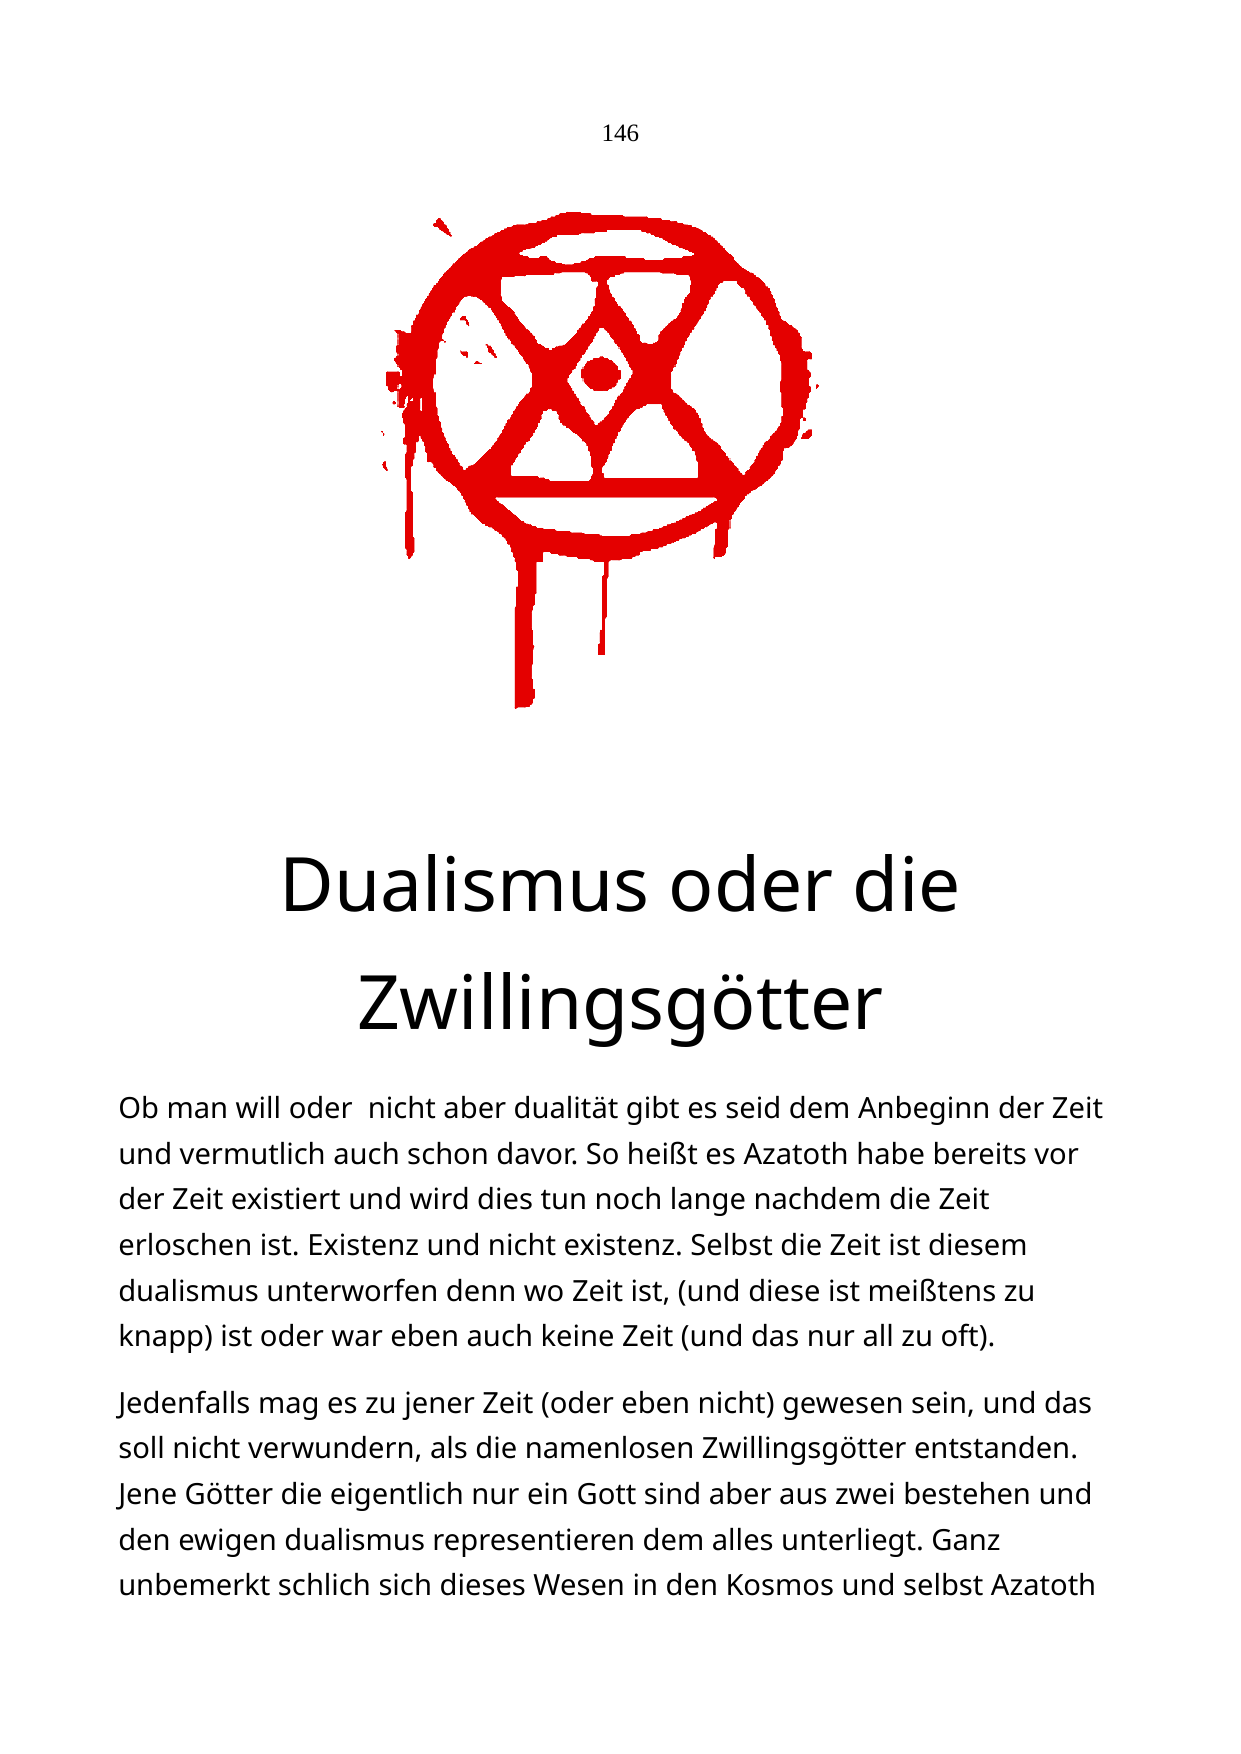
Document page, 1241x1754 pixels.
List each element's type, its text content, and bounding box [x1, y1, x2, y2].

picture [362, 176, 878, 756]
text Ob man will oder nicht aber dualität gibt es seid dem Anbeginn der Zeit und vermutlich auch schon davor. So heißt es Azatoth habe bereits vor der Zeit existiert und wird dies tun noch lange nachdem die Zeit erloschen ist. Existenz und nicht existenz. Selbst die Zeit ist diesem dualismus unterworfen denn wo Zeit ist, (und diese ist meißtens zu knapp) ist oder war eben auch keine Zeit (und das nur all zu oft). [118, 1087, 1122, 1355]
text Jedenfalls mag es zu jener Zeit (oder eben nicht) gewesen sein, und das soll nicht verwundern, als die namenlosen Zwillingsgötter entstanden. Jene Götter die eigentlich nur ein Gott sind aber aus zwei bestehen und den ewigen dualismus representieren dem alles unterliegt. Ganz unbemerkt schlich sich dieses Wesen in den Kosmos und selbst Azatoth [118, 1382, 1122, 1604]
text Dualismus oder die Zwillingsgötter [118, 831, 1122, 1051]
